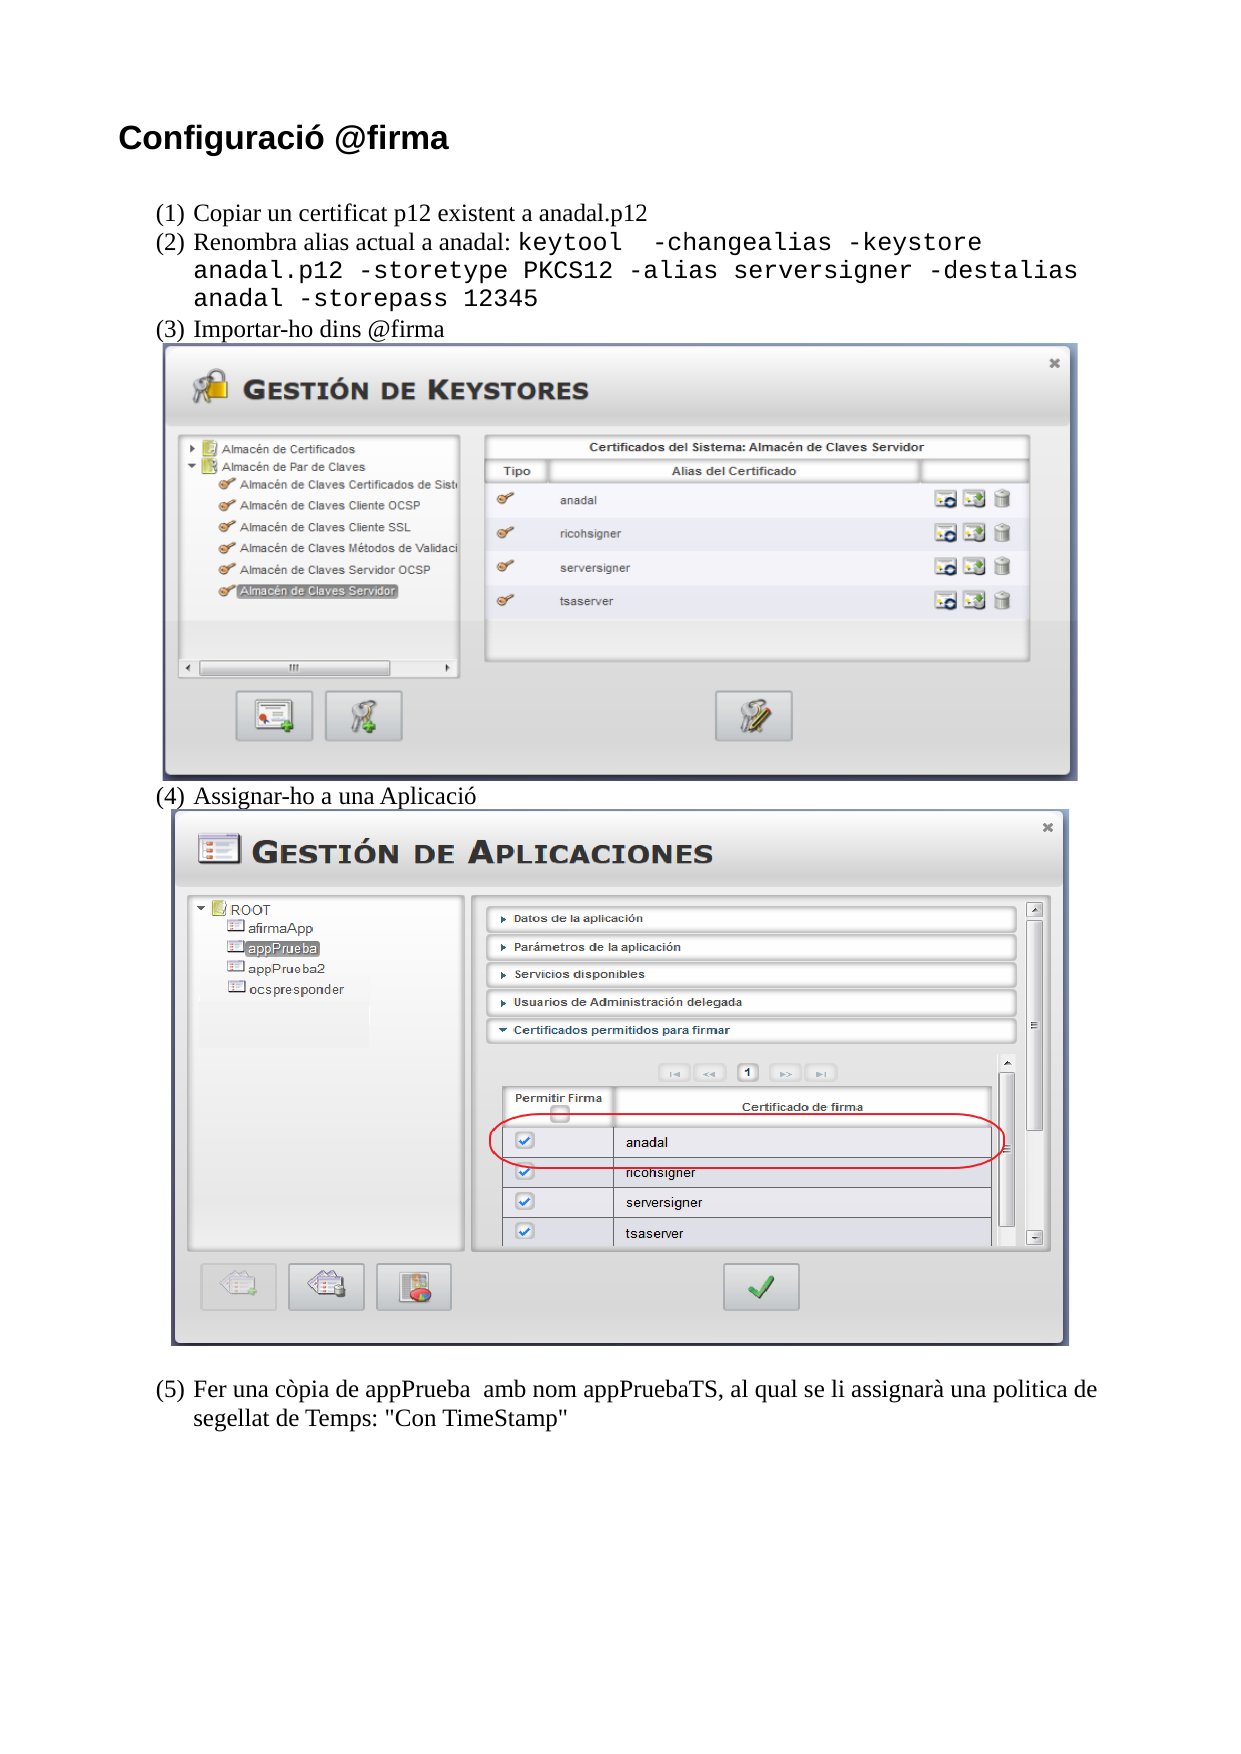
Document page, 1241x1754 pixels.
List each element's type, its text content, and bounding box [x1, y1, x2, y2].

list Copiar un certificat p12 existent a anadal.p12 [156, 198, 1122, 227]
list Fer una còpia de appPrueba amb nom appPruebaTS, al qual se li assignarà una politica de segellat de Temps: "Con TimeStamp" [156, 1374, 1122, 1432]
list Importar-ho dins @firma [156, 314, 1122, 343]
list Assignar-ho a una Aplicació [156, 781, 1122, 809]
picture [162, 343, 1078, 781]
subtitle Configuració @firma [118, 118, 1122, 157]
picture [171, 809, 1070, 1346]
list Renombra alias actual a anadal: keytool -changealias -keystore anadal.p12 -storetype PKCS12 -alias serversigner -destalias anadal -storepass 12345 [156, 227, 1122, 314]
